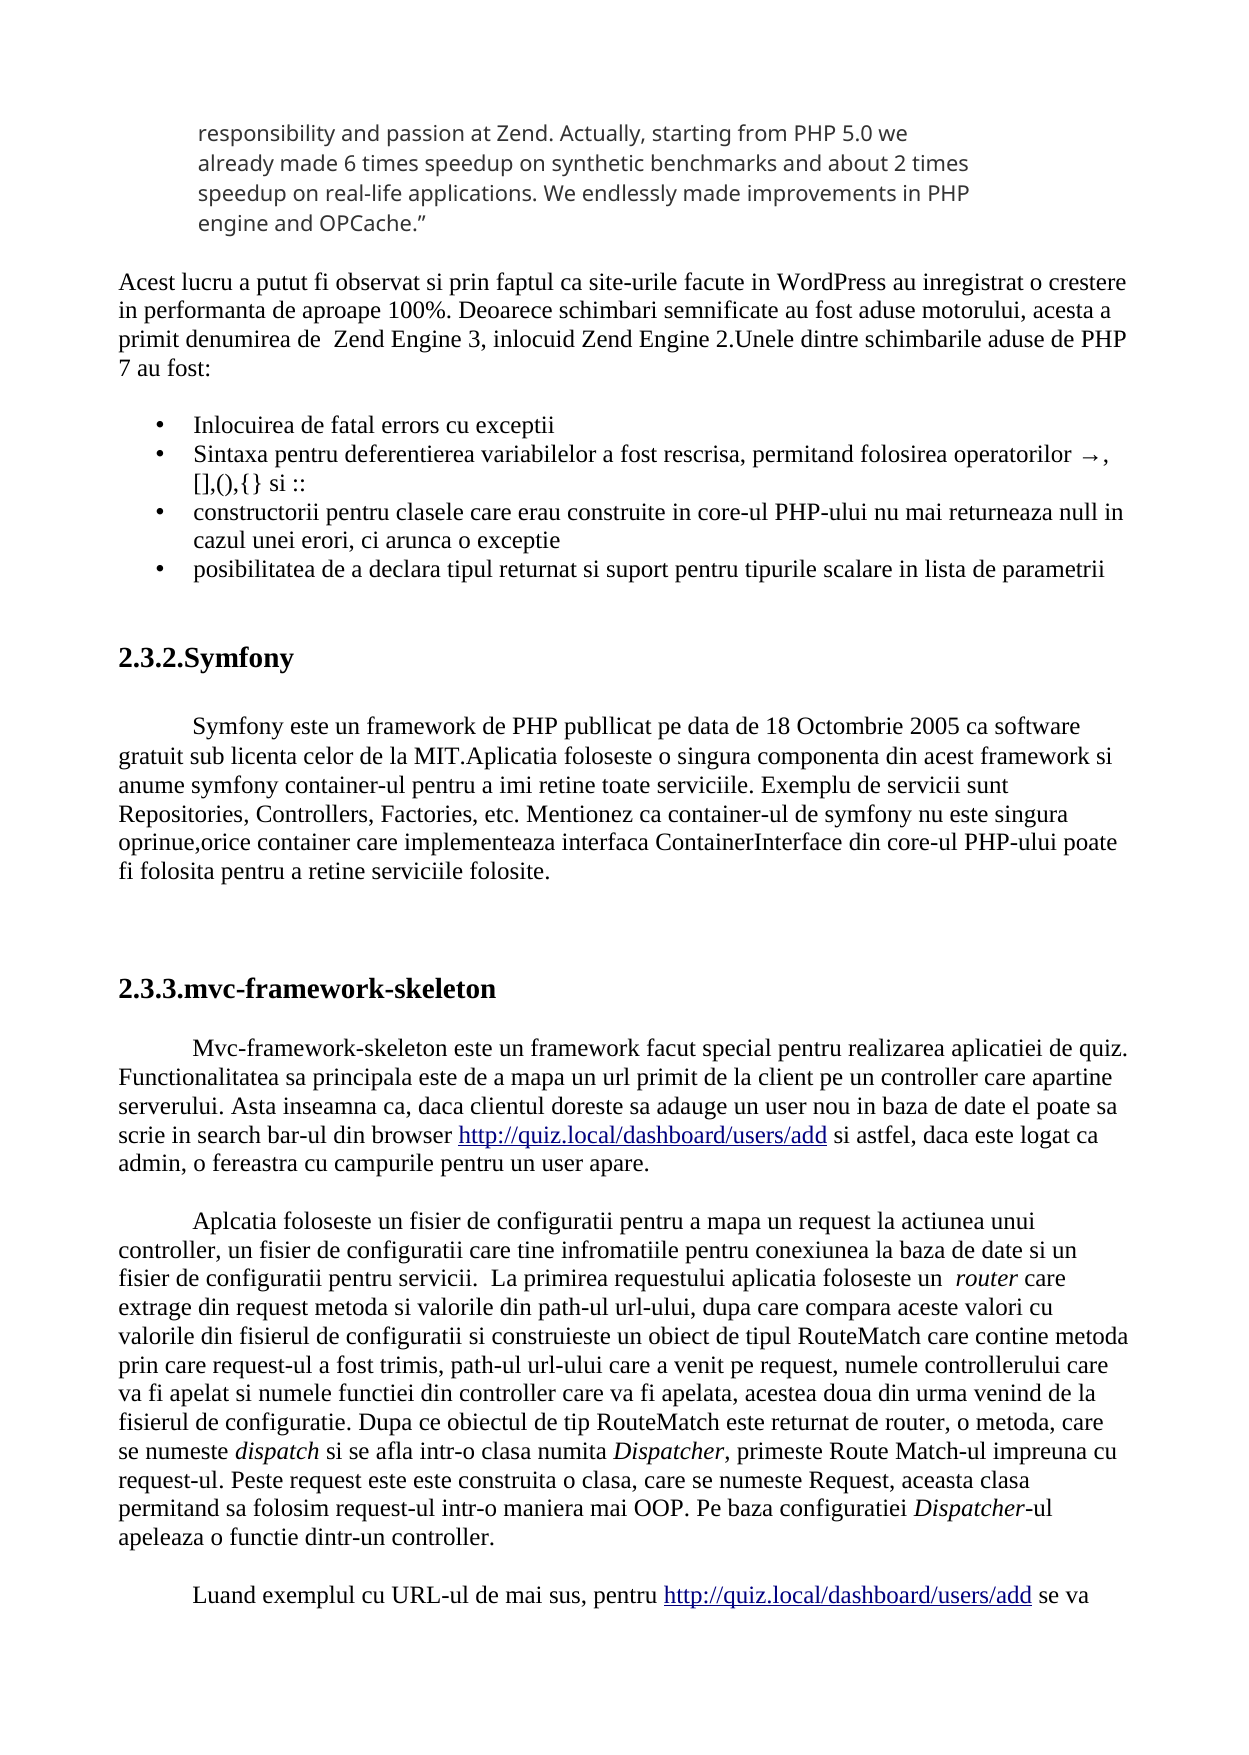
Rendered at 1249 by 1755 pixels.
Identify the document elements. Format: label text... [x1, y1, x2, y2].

text Acest lucru a putut fi observat si prin faptul ca site-urile facute in WordPress au inregistrat o crestere in performanta de aproape 100%. Deoarece schimbari semnificate au fost aduse motorului, acesta a primit denumirea de Zend Engine 3, inlocuid Zend Engine 2.Unele dintre schimbarile aduse de PHP 7 au fost: [118, 267, 1130, 382]
text Symfony este un framework de PHP publlicat pe data de 18 Octombrie 2005 ca software gratuit sub licenta celor de la MIT.Aplicatia foloseste o singura componenta din acest framework si anume symfony container-ul pentru a imi retine toate serviciile. Exemplu de servicii sunt Repositories, Controllers, Factories, etc. Mentionez ca container-ul de symfony nu este singura oprinue,orice container care implementeaza interfaca ContainerInterface din core-ul PHP-ului poate fi folosita pentru a retine serviciile folosite. [118, 708, 1130, 885]
text already made 6 times speedup on synthetic benchmarks and about 2 times [192, 148, 1130, 178]
text responsibility and passion at Zend. Actually, starting from PHP 5.0 we [192, 118, 1130, 148]
list posibilitatea de a declara tipul returnat si suport pentru tipurile scalare in lista de parametrii [156, 554, 1130, 583]
text 2.3.3.mvc-framework-skeleton [118, 971, 1130, 1005]
text speedup on real-life applications. We endlessly made improvements in PHP [192, 178, 1130, 207]
text Mvc-framework-skeleton este un framework facut special pentru realizarea aplicatiei de quiz. Functionalitatea sa principala este de a mapa un url primit de la client pe un controller care apartine serverului. Asta inseamna ca, daca clientul doreste sa adauge un user nou in baza de date el poate sa scrie in search bar-ul din browser http://quiz.local/dashboard/users/add si astfel, daca este logat ca admin, o fereastra cu campurile pentru un user apare. [118, 1033, 1130, 1177]
text Luand exemplul cu URL-ul de mai sus, pentru http://quiz.local/dashboard/users/add se va [118, 1580, 1130, 1608]
text Aplcatia foloseste un fisier de configuratii pentru a mapa un request la actiunea unui controller, un fisier de configuratii care tine infromatiile pentru conexiunea la baza de date si un fisier de configuratii pentru servicii. La primirea requestului aplicatia foloseste un router care extrage din request metoda si valorile din path-ul url-ului, dupa care compara aceste valori cu valorile din fisierul de configuratii si construieste un obiect de tipul RouteMatch care contine metoda prin care request-ul a fost trimis, path-ul url-ului care a venit pe request, numele controllerului care va fi apelat si numele functiei din controller care va fi apelata, acestea doua din urma venind de la fisierul de configuratie. Dupa ce obiectul de tip RouteMatch este returnat de router, o metoda, care se numeste dispatch si se afla intr-o clasa numita Dispatcher, primeste Route Match-ul impreuna cu request-ul. Peste request este este construita o clasa, care se numeste Request, aceasta clasa permitand sa folosim request-ul intr-o maniera mai OOP. Pe baza configuratiei Dispatcher-ul apeleaza o functie dintr-un controller. [118, 1206, 1130, 1551]
list constructorii pentru clasele care erau construite in core-ul PHP-ului nu mai returneaza null in cazul unei erori, ci arunca o exceptie [156, 497, 1130, 554]
text engine and OPCache.” [192, 207, 1130, 237]
list Inlocuirea de fatal errors cu exceptii [156, 411, 1130, 439]
text 2.3.2.Symfony [118, 641, 1130, 674]
list Sintaxa pentru deferentierea variabilelor a fost rescrisa, permitand folosirea operatorilor →,[],(),{} si :: [156, 439, 1130, 497]
